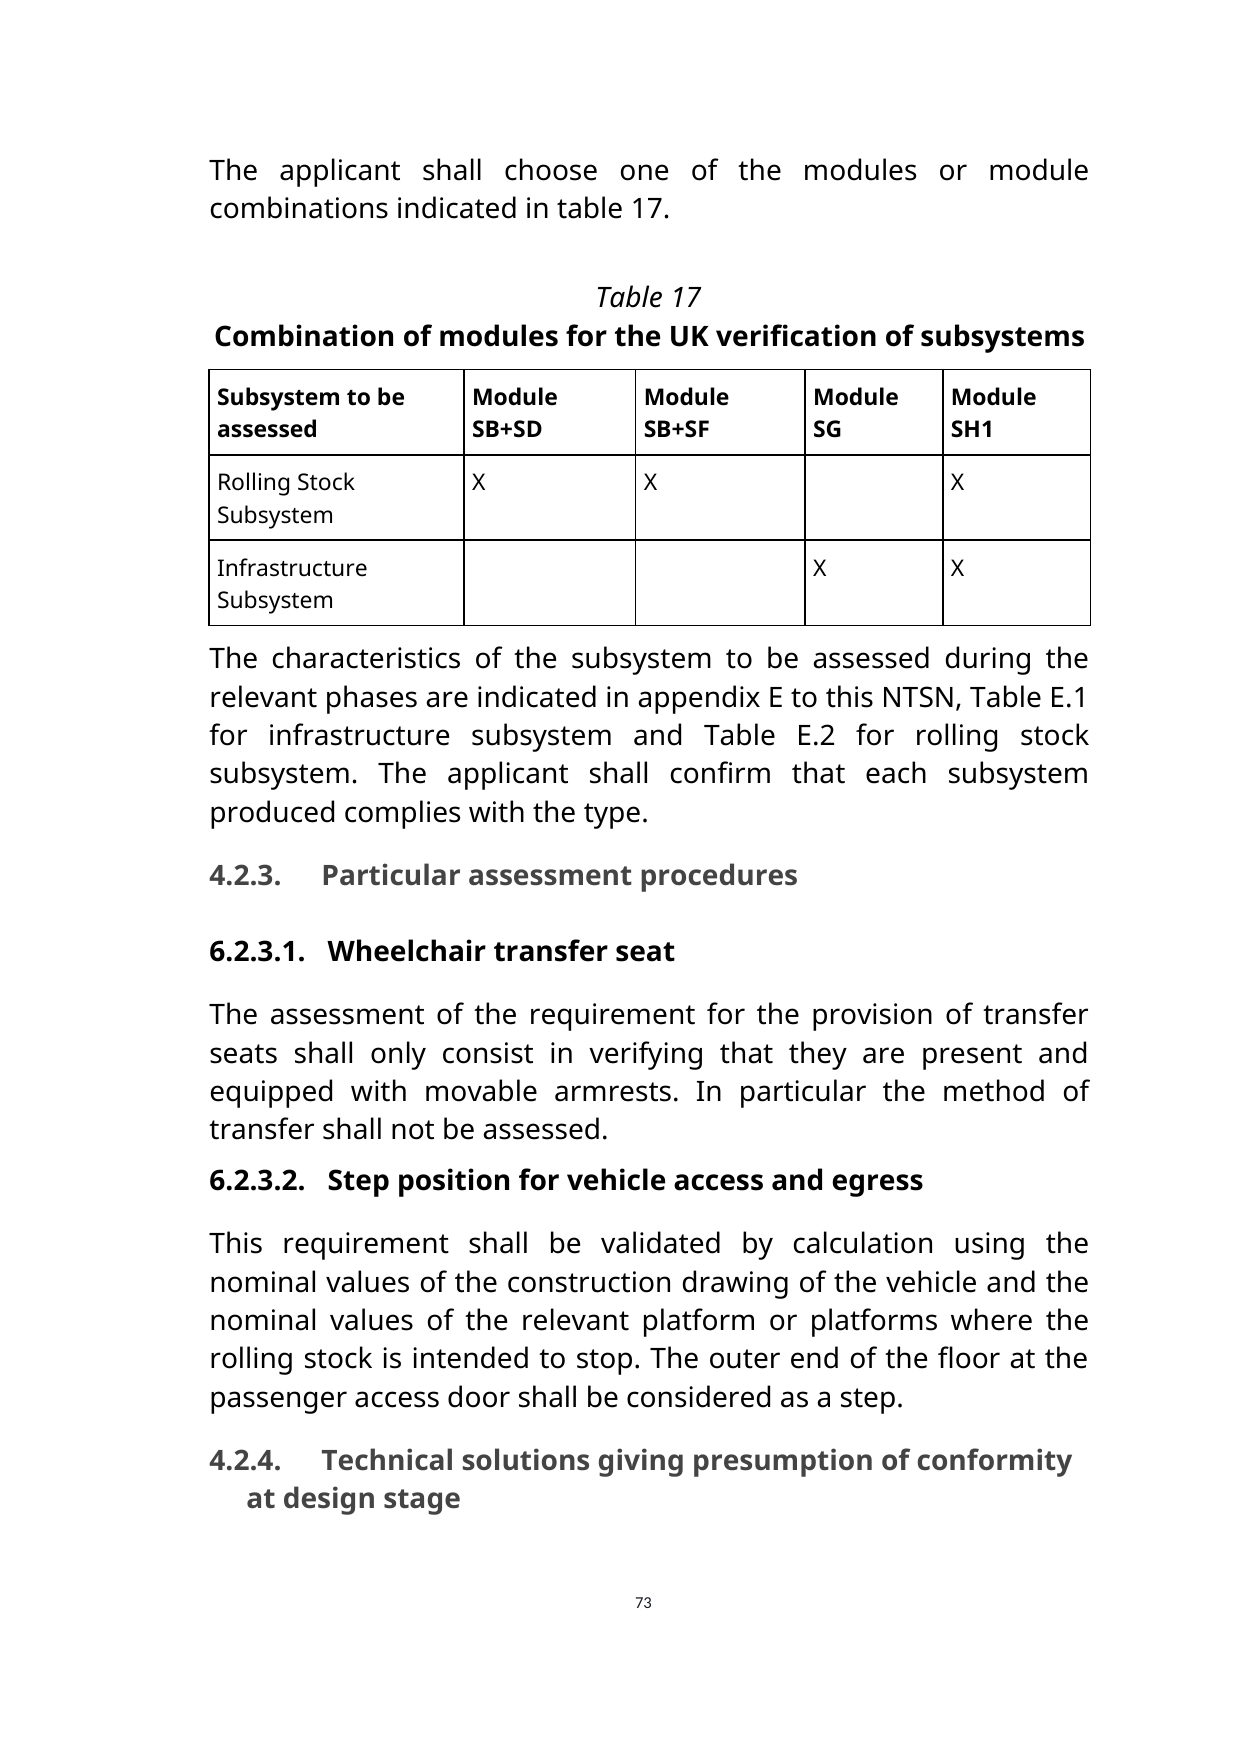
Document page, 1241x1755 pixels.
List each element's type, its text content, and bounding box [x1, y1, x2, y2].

table_cell Rolling Stock Subsystem [210, 456, 463, 539]
text The applicant shall choose one of the modules or module combinations indicated in table 17. [209, 150, 1090, 227]
text The characteristics of the subsystem to be assessed during the relevant phases are indicated in appendix E to this NTSN, Table E.1 for infrastructure subsystem and Table E.2 for rolling stock subsystem. The applicant shall confirm that each subsystem produced complies with the type. [209, 639, 1090, 830]
table_cell X [465, 456, 635, 539]
table_header Subsystem to be assessed [210, 370, 463, 454]
table_cell X [806, 541, 942, 625]
table_cell X [944, 456, 1090, 539]
table_cell [636, 541, 804, 625]
text This requirement shall be validated by calculation using the nominal values of the construction drawing of the vehicle and the nominal values of the relevant platform or platforms where the rolling stock is intended to stop. The outer end of the floor at the passenger access door shall be considered as a step. [209, 1224, 1090, 1415]
table_header Module SB+SD [465, 370, 635, 454]
table_cell X [636, 456, 804, 539]
subtitle Technical solutions giving presumption of conformity at design stage [209, 1440, 1090, 1517]
text Table 17 [209, 277, 1090, 316]
table_cell [806, 456, 942, 539]
text 6.2.3.2. Step position for vehicle access and egress [209, 1160, 1090, 1199]
table_cell [465, 541, 635, 625]
text Combination of modules for the UK verification of subsystems [209, 316, 1090, 354]
table_cell X [944, 541, 1090, 625]
subtitle Particular assessment procedures [209, 855, 1090, 894]
text The assessment of the requirement for the provision of transfer seats shall only consist in verifying that they are present and equipped with movable armrests. In particular the method of transfer shall not be assessed. [209, 994, 1090, 1148]
table_header Module SG [806, 370, 942, 454]
table_cell Infrastructure Subsystem [210, 541, 463, 625]
text 6.2.3.1. Wheelchair transfer seat [209, 931, 1090, 969]
table_header Module SB+SF [636, 370, 804, 454]
table_header Module SH1 [944, 370, 1090, 454]
